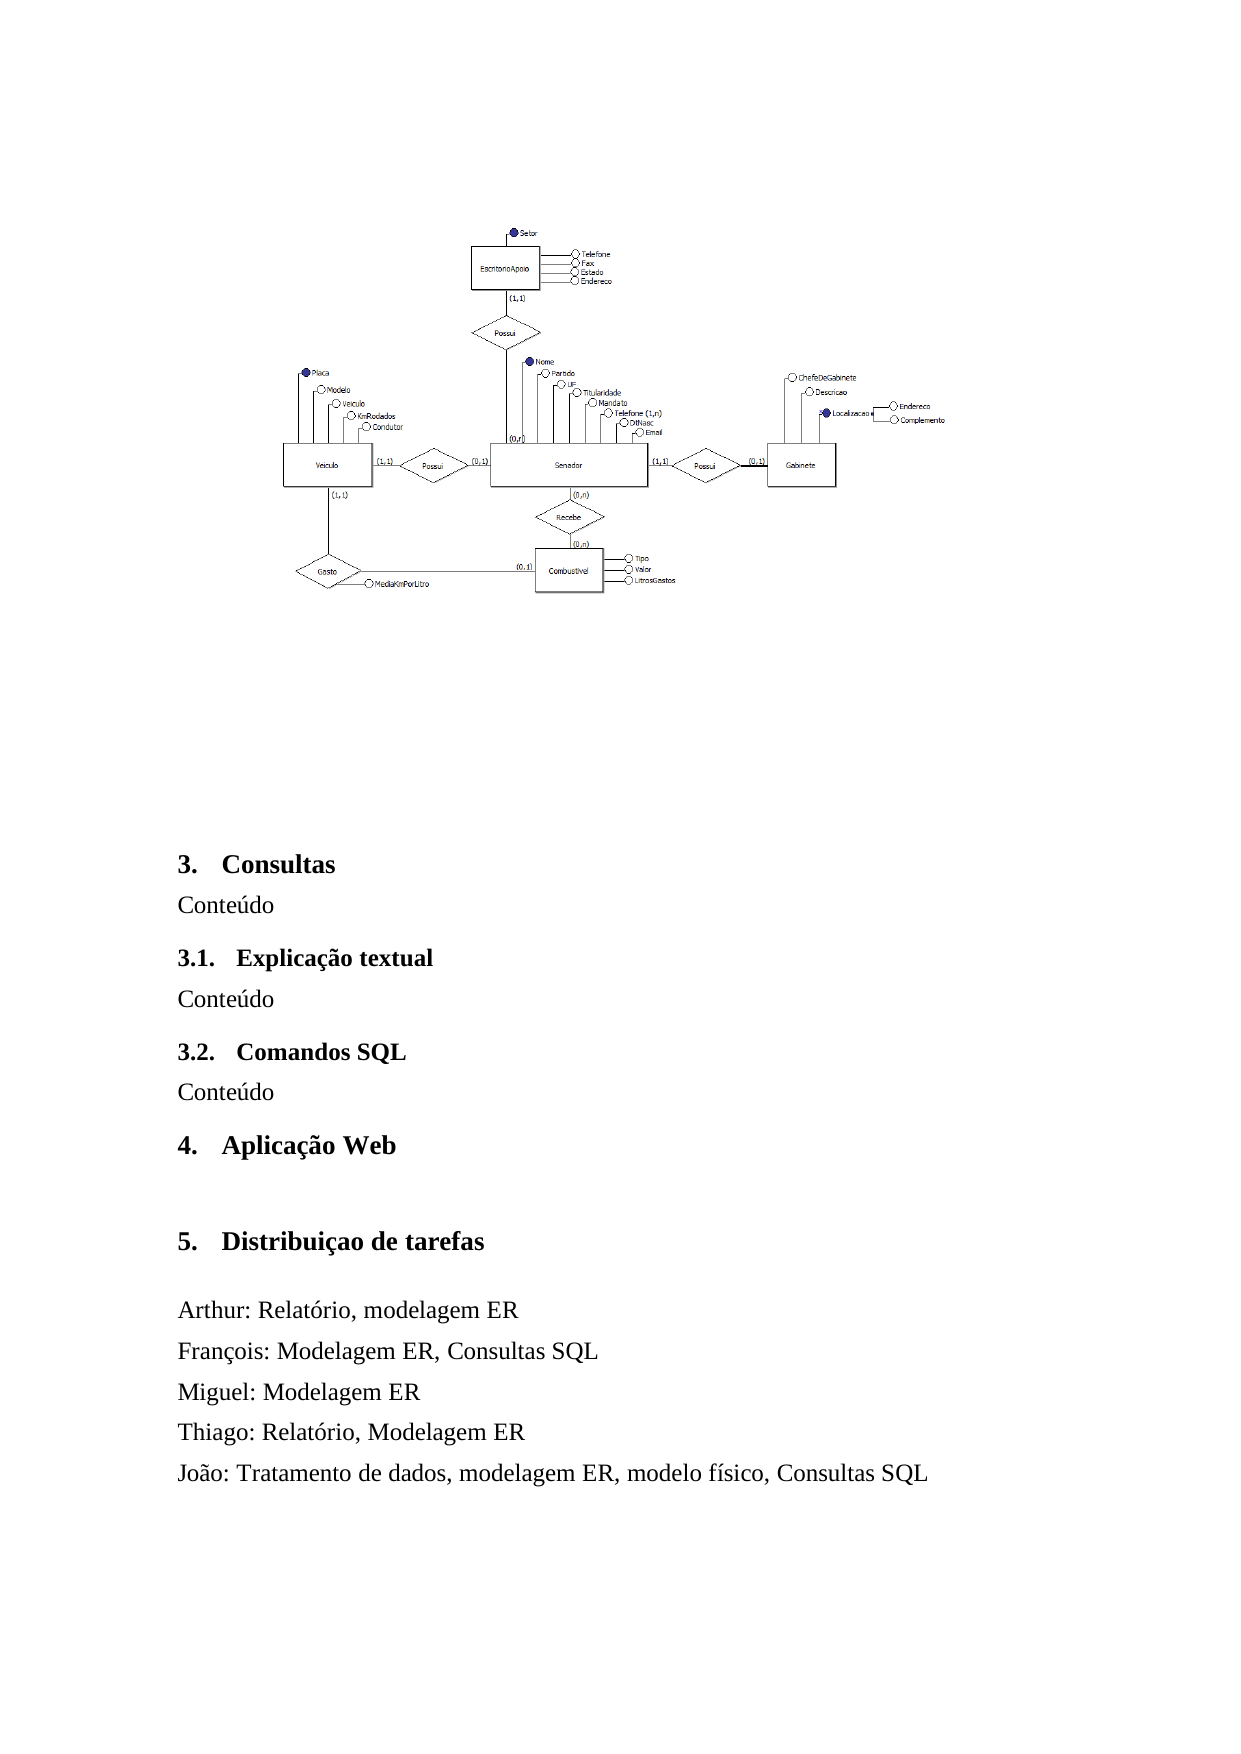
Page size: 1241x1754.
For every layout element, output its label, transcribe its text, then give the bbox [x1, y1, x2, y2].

title Comandos SQL [177, 1037, 1063, 1066]
text Conteúdo [177, 985, 1063, 1013]
text Arthur: Relatório, modelagem ER [177, 1296, 1063, 1324]
text João: Tratamento de dados, modelagem ER, modelo físico, Consultas SQL [177, 1458, 1063, 1486]
title Explicação textual [177, 944, 1063, 972]
title Consultas [177, 849, 1063, 879]
text Conteúdo [177, 891, 1063, 919]
text François: Modelagem ER, Consultas SQL [177, 1337, 1063, 1365]
text Miguel: Modelagem ER [177, 1377, 1063, 1405]
title Aplicação Web [177, 1131, 1063, 1161]
text Thiago: Relatório, Modelagem ER [177, 1418, 1063, 1446]
text Conteúdo [177, 1078, 1063, 1106]
picture [250, 206, 990, 635]
title Distribuiçao de tarefas [177, 1226, 1063, 1256]
